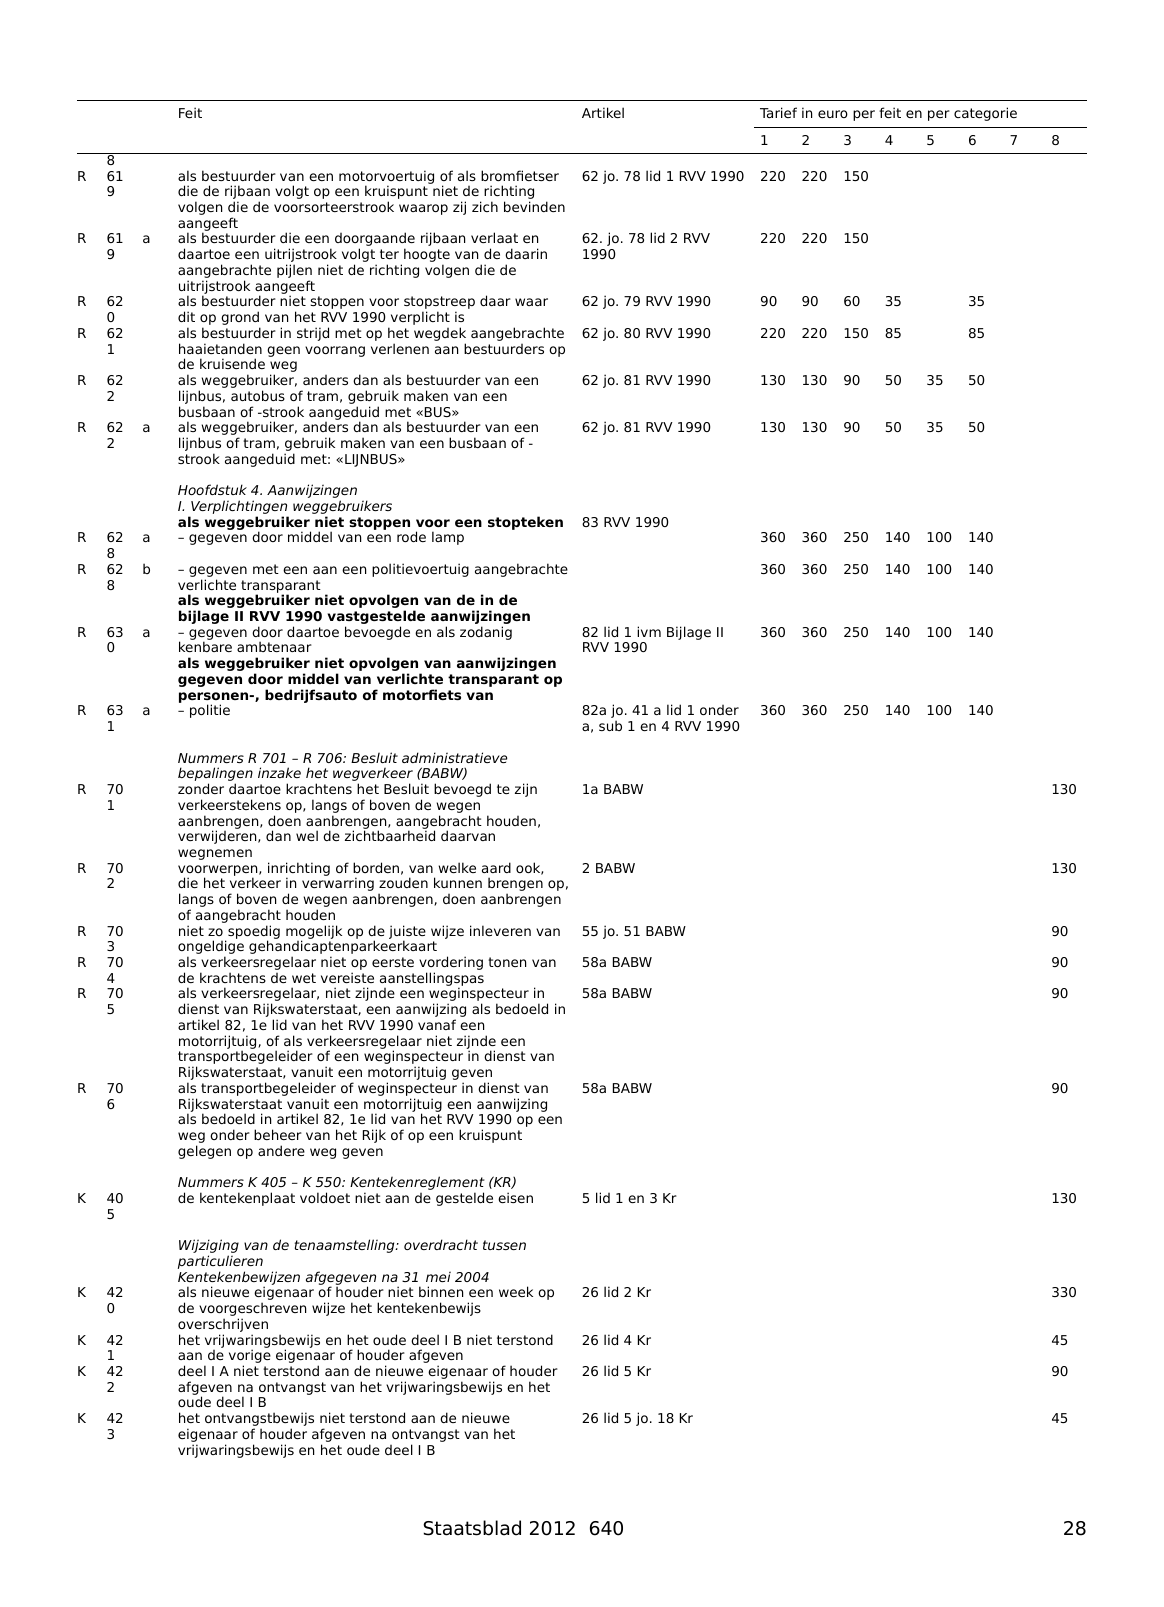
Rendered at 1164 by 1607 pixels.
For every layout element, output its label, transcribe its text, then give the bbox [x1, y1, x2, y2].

table_cell [879, 1222, 920, 1238]
table_cell [920, 1285, 962, 1332]
table_cell 35 [920, 420, 962, 467]
table_cell [576, 1159, 754, 1175]
table_cell [101, 750, 136, 782]
table_cell [101, 1270, 136, 1285]
table_cell [754, 750, 796, 782]
table_cell [796, 750, 837, 782]
table_cell 130 [796, 373, 837, 420]
table_cell [837, 1159, 879, 1175]
table_cell [796, 483, 837, 499]
table_cell [136, 924, 172, 955]
table_cell het vrijwaringsbewijs en het oude deel I B niet terstond aan de vorige eigenaar of houder afgeven [172, 1333, 576, 1364]
table_cell 6 [962, 128, 1003, 153]
table_cell 62 jo. 78 lid 1 RVV 1990 [576, 169, 754, 231]
table_cell [879, 483, 920, 499]
table_cell [136, 1411, 172, 1458]
table_cell 50 [879, 373, 920, 420]
table_cell [1045, 1238, 1087, 1269]
table_cell [879, 1411, 920, 1458]
table_cell [576, 735, 754, 750]
table_cell 140 [879, 562, 920, 593]
table_cell [77, 750, 101, 782]
table_cell [879, 782, 920, 861]
table_cell 701 [101, 782, 136, 861]
table_cell 5 lid 1 en 3 Kr [576, 1191, 754, 1222]
table_cell 360 [754, 530, 796, 562]
table_cell [837, 1191, 879, 1222]
table_header Artikel [576, 101, 754, 127]
table_cell [1004, 373, 1045, 420]
table_cell [754, 1222, 796, 1238]
table_cell R [77, 530, 101, 562]
table_cell [879, 1238, 920, 1269]
table_cell [136, 127, 172, 153]
table_cell [576, 562, 754, 593]
table_cell [920, 1175, 962, 1191]
table_cell [879, 656, 920, 703]
table_cell [837, 1175, 879, 1191]
table_cell als verkeersregelaar, niet zijnde een weginspecteur in dienst van Rijkswaterstaat, een aanwijzing als bedoeld in artikel 82, 1e lid van het RVV 1990 vanaf een motorrijtuig, of als verkeersregelaar niet zijnde een transportbegeleider of een weginspecteur in dienst van Rijkswaterstaat, vanuit een motorrijtuig geven [172, 986, 576, 1081]
table_cell [796, 154, 837, 168]
table_cell [962, 1159, 1003, 1175]
table_cell 85 [962, 326, 1003, 373]
table_cell 130 [1045, 782, 1087, 861]
table_cell [962, 924, 1003, 955]
table_cell [920, 593, 962, 624]
table_cell [754, 1333, 796, 1364]
table_cell Wijziging van de tenaamstelling: overdracht tussen particulieren [172, 1238, 576, 1269]
table_cell 60 [837, 294, 879, 326]
table_cell [1004, 861, 1045, 923]
table_cell [754, 1270, 796, 1285]
table_cell 705 [101, 986, 136, 1081]
table_cell 140 [962, 703, 1003, 735]
table_cell R [77, 420, 101, 467]
table_cell 619 [101, 231, 136, 294]
table_cell [879, 593, 920, 624]
table_cell [136, 1081, 172, 1159]
table_cell [1045, 530, 1087, 562]
table_cell 360 [796, 625, 837, 656]
table_cell [920, 467, 962, 483]
table_cell [962, 231, 1003, 294]
table_cell [101, 656, 136, 703]
table_cell [879, 1364, 920, 1411]
table_cell [1004, 530, 1045, 562]
table_cell – gegeven door middel van een rode lamp [172, 530, 576, 562]
table_cell [1004, 515, 1045, 530]
table_cell [796, 782, 837, 861]
table_cell [754, 593, 796, 624]
table_cell [576, 154, 754, 168]
table_header Feit [172, 101, 576, 127]
table_cell R [77, 986, 101, 1081]
table_cell [1004, 154, 1045, 168]
table_cell [962, 515, 1003, 530]
table_cell [796, 593, 837, 624]
table_cell [101, 1159, 136, 1175]
table_cell 421 [101, 1333, 136, 1364]
table_cell [1004, 1238, 1045, 1269]
table_cell [754, 1191, 796, 1222]
table_cell 620 [101, 294, 136, 326]
table_cell [920, 483, 962, 499]
table_cell [837, 750, 879, 782]
table_cell 58a BABW [576, 986, 754, 1081]
table_cell [1045, 593, 1087, 624]
table_cell 130 [754, 420, 796, 467]
table_cell [136, 294, 172, 326]
table_cell [1045, 154, 1087, 168]
table_cell [879, 169, 920, 231]
table_cell [796, 1411, 837, 1458]
table_cell 35 [920, 373, 962, 420]
table_cell [77, 593, 101, 624]
table_cell niet zo spoedig mogelijk op de juiste wijze inleveren van ongeldige gehandicaptenparkeerkaart [172, 924, 576, 955]
table_cell [136, 373, 172, 420]
table_cell [920, 1081, 962, 1159]
table_cell K [77, 1411, 101, 1458]
table_cell [1004, 562, 1045, 593]
table_cell [1004, 955, 1045, 986]
table_cell [1004, 231, 1045, 294]
table_cell R [77, 703, 101, 735]
table_cell 360 [796, 703, 837, 735]
table_cell 140 [962, 562, 1003, 593]
table_cell 100 [920, 562, 962, 593]
table_cell [920, 499, 962, 514]
table_cell [1045, 483, 1087, 499]
table_cell [136, 782, 172, 861]
table_cell R [77, 861, 101, 923]
table_cell [879, 735, 920, 750]
table_cell a [136, 420, 172, 467]
table_cell [754, 1285, 796, 1332]
table_cell [879, 924, 920, 955]
table_cell [576, 593, 754, 624]
table_cell [1004, 1159, 1045, 1175]
table_cell 422 [101, 1364, 136, 1411]
table_cell 704 [101, 955, 136, 986]
table_cell [1045, 499, 1087, 514]
table_cell [136, 955, 172, 986]
table_cell [754, 483, 796, 499]
table_cell 220 [754, 169, 796, 231]
table_cell [136, 467, 172, 483]
table_cell [879, 1159, 920, 1175]
table_cell a [136, 530, 172, 562]
table_cell [1004, 1270, 1045, 1285]
table_cell 360 [754, 703, 796, 735]
table_cell [754, 467, 796, 483]
table_cell 58a BABW [576, 1081, 754, 1159]
table_cell [101, 593, 136, 624]
table_cell [837, 735, 879, 750]
table_cell [1045, 515, 1087, 530]
table_cell [754, 154, 796, 168]
table_cell 150 [837, 169, 879, 231]
table_cell [1004, 483, 1045, 499]
table_cell [920, 326, 962, 373]
table_cell [962, 1285, 1003, 1332]
table_cell [920, 750, 962, 782]
table_cell 26 lid 2 Kr [576, 1285, 754, 1332]
table_cell [136, 1238, 172, 1269]
table_cell [837, 861, 879, 923]
table_cell de kentekenplaat voldoet niet aan de gestelde eisen [172, 1191, 576, 1222]
table_cell [962, 750, 1003, 782]
table_cell [1004, 625, 1045, 656]
table_cell [101, 1222, 136, 1238]
table_cell [837, 955, 879, 986]
table_cell [1045, 373, 1087, 420]
table_cell 90 [1045, 1081, 1087, 1159]
table_cell als transportbegeleider of weginspecteur in dienst van Rijkswaterstaat vanuit een motorrijtuig een aanwijzing als bedoeld in artikel 82, 1e lid van het RVV 1990 op een weg onder beheer van het Rijk of op een kruispunt gelegen op andere weg geven [172, 1081, 576, 1159]
table_cell [77, 656, 101, 703]
table_cell [1045, 169, 1087, 231]
table_cell [1004, 1364, 1045, 1411]
table_cell [754, 1081, 796, 1159]
table_cell 140 [879, 703, 920, 735]
table_cell [1004, 1191, 1045, 1222]
table_cell [920, 294, 962, 326]
table_cell 85 [879, 326, 920, 373]
table_cell [1045, 656, 1087, 703]
table_cell 360 [754, 562, 796, 593]
table_cell [576, 499, 754, 514]
table_cell [962, 782, 1003, 861]
table_cell [1045, 750, 1087, 782]
table_cell [837, 1364, 879, 1411]
table_cell [1045, 294, 1087, 326]
table_cell 45 [1045, 1333, 1087, 1364]
table_cell [576, 1238, 754, 1269]
table_cell 706 [101, 1081, 136, 1159]
table_cell [77, 499, 101, 514]
table_cell [879, 861, 920, 923]
table_cell 62. jo. 78 lid 2 RVV 1990 [576, 231, 754, 294]
table_cell [920, 1333, 962, 1364]
table_cell [837, 782, 879, 861]
table_cell [136, 515, 172, 530]
table_cell [962, 154, 1003, 168]
table_cell [101, 499, 136, 514]
table_cell [172, 127, 576, 153]
table_cell [879, 1285, 920, 1332]
table_cell [101, 467, 136, 483]
table_cell [796, 1333, 837, 1364]
table_cell 82 lid 1 ivm Bijlage II RVV 1990 [576, 625, 754, 656]
table_cell [796, 499, 837, 514]
table_cell [920, 955, 962, 986]
table_cell [1004, 1333, 1045, 1364]
table_cell – gegeven met een aan een politievoertuig aangebrachte verlichte transparant [172, 562, 576, 593]
table_cell [754, 499, 796, 514]
table_cell [172, 735, 576, 750]
table_cell Kentekenbewijzen afgegeven na 31 mei 2004 [172, 1270, 576, 1285]
table_cell [754, 955, 796, 986]
table_cell [796, 861, 837, 923]
table_cell [1004, 467, 1045, 483]
table_cell [101, 127, 136, 153]
table_cell 220 [754, 326, 796, 373]
table_cell [1045, 231, 1087, 294]
table_cell [576, 1222, 754, 1238]
table_cell 8 [101, 154, 136, 168]
table_cell [754, 1159, 796, 1175]
table_cell 405 [101, 1191, 136, 1222]
table_cell voorwerpen, inrichting of borden, van welke aard ook, die het verkeer in verwarring zouden kunnen brengen op, langs of boven de wegen aanbrengen, doen aanbrengen of aangebracht houden [172, 861, 576, 923]
table_cell 220 [754, 231, 796, 294]
table_cell [136, 1270, 172, 1285]
table_cell [962, 735, 1003, 750]
table_cell 90 [796, 294, 837, 326]
table_cell [962, 955, 1003, 986]
table_cell [962, 169, 1003, 231]
table_cell [172, 467, 576, 483]
table_cell [136, 735, 172, 750]
table_cell [837, 1081, 879, 1159]
table_cell 330 [1045, 1285, 1087, 1332]
table_cell [837, 467, 879, 483]
table_cell 100 [920, 703, 962, 735]
table_cell 619 [101, 169, 136, 231]
table_cell [879, 467, 920, 483]
table_cell R [77, 373, 101, 420]
table_cell [136, 1191, 172, 1222]
table_cell 90 [1045, 986, 1087, 1081]
table_cell [1045, 562, 1087, 593]
table_cell [77, 1159, 101, 1175]
table_cell 90 [837, 373, 879, 420]
table_cell [136, 326, 172, 373]
table_cell a [136, 625, 172, 656]
table_cell [962, 1333, 1003, 1364]
table_cell [1004, 924, 1045, 955]
table_cell [879, 1081, 920, 1159]
table_cell 26 lid 5 Kr [576, 1364, 754, 1411]
table_cell [77, 154, 101, 168]
table_cell [1004, 1081, 1045, 1159]
table_cell R [77, 169, 101, 231]
table_cell [837, 1411, 879, 1458]
table_cell [754, 1364, 796, 1411]
table_cell [796, 1081, 837, 1159]
table_cell [920, 861, 962, 923]
table_cell 130 [754, 373, 796, 420]
table_cell [962, 986, 1003, 1081]
table_cell [962, 483, 1003, 499]
table_cell [1045, 735, 1087, 750]
table_cell 250 [837, 625, 879, 656]
table_cell 90 [1045, 955, 1087, 986]
table_cell 82a jo. 41 a lid 1 onder a, sub 1 en 4 RVV 1990 [576, 703, 754, 735]
table_cell [754, 782, 796, 861]
table_cell als weggebruiker niet opvolgen van de in de bijlage II RVV 1990 vastgestelde aanwijzingen [172, 593, 576, 624]
table_cell als weggebruiker niet stoppen voor een stopteken [172, 515, 576, 530]
table_cell 703 [101, 924, 136, 955]
table_cell [136, 593, 172, 624]
table_cell [172, 1222, 576, 1238]
table_cell I. Verplichtingen weggebruikers [172, 499, 576, 514]
table_cell [837, 515, 879, 530]
table_cell [920, 515, 962, 530]
table_cell [837, 499, 879, 514]
table_cell [754, 986, 796, 1081]
table_cell [1004, 1285, 1045, 1332]
table_cell [77, 483, 101, 499]
table_cell [77, 127, 101, 153]
table_cell [962, 656, 1003, 703]
table_cell [796, 1222, 837, 1238]
table_cell b [136, 562, 172, 593]
table_cell [1004, 326, 1045, 373]
table_cell 8 [1045, 128, 1087, 153]
table_cell [1004, 1411, 1045, 1458]
table_cell 62 jo. 81 RVV 1990 [576, 373, 754, 420]
table_cell [796, 1270, 837, 1285]
table_cell [136, 986, 172, 1081]
table_cell 360 [754, 625, 796, 656]
table_cell 250 [837, 562, 879, 593]
table_cell [962, 499, 1003, 514]
table_cell [77, 1175, 101, 1191]
table_cell [101, 483, 136, 499]
table_cell [136, 483, 172, 499]
table_cell 140 [962, 530, 1003, 562]
table_cell Hoofdstuk 4. Aanwijzingen [172, 483, 576, 499]
table_cell [796, 656, 837, 703]
table_cell als weggebruiker, anders dan als bestuurder van een lijnbus of tram, gebruik maken van een busbaan of -strook aangeduid met: «LIJNBUS» [172, 420, 576, 467]
table_cell [962, 1364, 1003, 1411]
table_header [101, 101, 136, 127]
table_cell [1004, 750, 1045, 782]
table_cell a [136, 703, 172, 735]
table_cell [754, 1238, 796, 1269]
table_cell [136, 656, 172, 703]
table_cell [837, 154, 879, 168]
table_cell [837, 1270, 879, 1285]
table_cell 90 [837, 420, 879, 467]
table_cell [879, 1333, 920, 1364]
table_cell [1004, 593, 1045, 624]
table_cell [77, 1238, 101, 1269]
table_cell [136, 154, 172, 168]
table_cell [576, 467, 754, 483]
table_header Tarief in euro per feit en per categorie [754, 101, 1087, 127]
table_cell [576, 750, 754, 782]
table_cell [920, 986, 962, 1081]
table_cell 631 [101, 703, 136, 735]
table_cell [837, 986, 879, 1081]
table_cell [962, 593, 1003, 624]
table_cell [879, 986, 920, 1081]
table_cell [136, 861, 172, 923]
table_cell [879, 515, 920, 530]
table_cell 150 [837, 326, 879, 373]
table_cell [1004, 294, 1045, 326]
table_cell 100 [920, 625, 962, 656]
table_cell [920, 169, 962, 231]
table_cell [136, 1222, 172, 1238]
table_cell [576, 127, 754, 153]
table_cell 150 [837, 231, 879, 294]
table_cell 220 [796, 231, 837, 294]
table_cell 62 jo. 79 RVV 1990 [576, 294, 754, 326]
table_cell [101, 1175, 136, 1191]
table_cell [101, 735, 136, 750]
table_cell [837, 1333, 879, 1364]
table_cell [77, 515, 101, 530]
table_cell [1045, 1159, 1087, 1175]
table_cell [837, 483, 879, 499]
table_cell [754, 861, 796, 923]
table_cell [1004, 1222, 1045, 1238]
table_cell 702 [101, 861, 136, 923]
table_cell zonder daartoe krachtens het Besluit bevoegd te zijn verkeerstekens op, langs of boven de wegen aanbrengen, doen aanbrengen, aangebracht houden, verwijderen, dan wel de zichtbaarheid daarvan wegnemen [172, 782, 576, 861]
table_cell [962, 1270, 1003, 1285]
table_cell [920, 1222, 962, 1238]
table_cell [1004, 499, 1045, 514]
table_cell [754, 515, 796, 530]
table_cell [962, 1411, 1003, 1458]
table_cell 5 [920, 128, 962, 153]
table_cell [172, 154, 576, 168]
table_cell R [77, 782, 101, 861]
table_cell 628 [101, 562, 136, 593]
table_cell [136, 1175, 172, 1191]
table_cell [136, 1285, 172, 1332]
table_cell [1004, 169, 1045, 231]
table_cell [576, 1175, 754, 1191]
table_cell [796, 986, 837, 1081]
table_cell als bestuurder niet stoppen voor stopstreep daar waar dit op grond van het RVV 1990 verplicht is [172, 294, 576, 326]
table_cell a [136, 231, 172, 294]
table_cell 621 [101, 326, 136, 373]
table_cell [879, 499, 920, 514]
table_cell 26 lid 4 Kr [576, 1333, 754, 1364]
table_cell deel I A niet terstond aan de nieuwe eigenaar of houder afgeven na ontvangst van het vrijwaringsbewijs en het oude deel I B [172, 1364, 576, 1411]
table_cell het ontvangstbewijs niet terstond aan de nieuwe eigenaar of houder afgeven na ontvangst van het vrijwaringsbewijs en het oude deel I B [172, 1411, 576, 1458]
table_cell [837, 593, 879, 624]
table_cell R [77, 955, 101, 986]
table_cell 55 jo. 51 BABW [576, 924, 754, 955]
table_cell [796, 924, 837, 955]
table_cell K [77, 1285, 101, 1332]
table_cell 45 [1045, 1411, 1087, 1458]
table_cell [837, 1222, 879, 1238]
table_cell [920, 1270, 962, 1285]
table_cell 1 [754, 128, 796, 153]
table_cell 130 [796, 420, 837, 467]
table_cell [837, 656, 879, 703]
table_cell [1045, 420, 1087, 467]
table_cell [962, 1222, 1003, 1238]
table_cell [879, 1270, 920, 1285]
table_cell 7 [1004, 128, 1045, 153]
table_cell 130 [1045, 861, 1087, 923]
table_cell 26 lid 5 jo. 18 Kr [576, 1411, 754, 1458]
table_cell – gegeven door daartoe bevoegde en als zodanig kenbare ambtenaar [172, 625, 576, 656]
table_cell [879, 750, 920, 782]
table_cell [754, 1411, 796, 1458]
table_cell [1004, 986, 1045, 1081]
table_cell 630 [101, 625, 136, 656]
table_cell 62 jo. 80 RVV 1990 [576, 326, 754, 373]
table_cell [136, 499, 172, 514]
table_cell als bestuurder die een doorgaande rijbaan verlaat en daartoe een uitrijstrook volgt ter hoogte van de daarin aangebrachte pijlen niet de richting volgen die de uitrijstrook aangeeft [172, 231, 576, 294]
table_cell [77, 1270, 101, 1285]
table_cell 83 RVV 1990 [576, 515, 754, 530]
table_cell [1004, 656, 1045, 703]
table_cell 50 [962, 420, 1003, 467]
table_cell [576, 1270, 754, 1285]
table_cell [136, 1333, 172, 1364]
table_cell [920, 782, 962, 861]
table_cell [1004, 782, 1045, 861]
table_cell [837, 1238, 879, 1269]
table_cell [576, 656, 754, 703]
table_cell 140 [879, 530, 920, 562]
table_cell als bestuurder in strijd met op het wegdek aangebrachte haaietanden geen voorrang verlenen aan bestuurders op de kruisende weg [172, 326, 576, 373]
table_cell 2 BABW [576, 861, 754, 923]
table_cell R [77, 231, 101, 294]
table_header [136, 101, 172, 127]
table_cell 622 [101, 373, 136, 420]
table_cell 140 [879, 625, 920, 656]
table_cell [136, 750, 172, 782]
table_cell [1004, 703, 1045, 735]
table_cell 250 [837, 530, 879, 562]
table_cell [754, 656, 796, 703]
table_cell [962, 1238, 1003, 1269]
table_cell [796, 467, 837, 483]
table_cell R [77, 1081, 101, 1159]
table_cell 100 [920, 530, 962, 562]
table_cell K [77, 1333, 101, 1364]
table_cell 360 [796, 530, 837, 562]
table_cell 50 [962, 373, 1003, 420]
table_cell [576, 483, 754, 499]
table_cell 4 [879, 128, 920, 153]
table_cell 130 [1045, 1191, 1087, 1222]
table_cell [879, 1191, 920, 1222]
table_cell 62 jo. 81 RVV 1990 [576, 420, 754, 467]
table_cell [101, 1238, 136, 1269]
table_cell als weggebruiker, anders dan als bestuurder van een lijnbus, autobus of tram, gebruik maken van een busbaan of -strook aangeduid met «BUS» [172, 373, 576, 420]
table_cell 220 [796, 169, 837, 231]
table_cell [796, 1175, 837, 1191]
table_cell [796, 515, 837, 530]
table_cell 35 [879, 294, 920, 326]
table_cell [1045, 1222, 1087, 1238]
table_cell 628 [101, 530, 136, 562]
table_cell 423 [101, 1411, 136, 1458]
table_cell [77, 1222, 101, 1238]
table_cell [879, 154, 920, 168]
table_cell [796, 1364, 837, 1411]
table_cell 90 [1045, 924, 1087, 955]
table_cell [1045, 1175, 1087, 1191]
table_cell – politie [172, 703, 576, 735]
table_cell [962, 1081, 1003, 1159]
table_cell [172, 1159, 576, 1175]
table_cell [796, 735, 837, 750]
table_cell [920, 924, 962, 955]
table_cell 622 [101, 420, 136, 467]
table_cell [136, 1159, 172, 1175]
table_cell [101, 515, 136, 530]
table_cell [920, 656, 962, 703]
table_cell [576, 530, 754, 562]
table_cell [796, 955, 837, 986]
table_cell [920, 1238, 962, 1269]
table_cell [77, 735, 101, 750]
table_cell 140 [962, 625, 1003, 656]
table_cell als weggebruiker niet opvolgen van aanwijzingen gegeven door middel van verlichte transparant op personen-, bedrijfsauto of motorfiets van [172, 656, 576, 703]
table_cell [77, 467, 101, 483]
table_cell als nieuwe eigenaar of houder niet binnen een week op de voorgeschreven wijze het kentekenbewijs overschrijven [172, 1285, 576, 1332]
table_cell [1004, 735, 1045, 750]
table_cell R [77, 625, 101, 656]
table_cell [879, 955, 920, 986]
table_header [77, 101, 101, 127]
table_cell [879, 231, 920, 294]
table_cell 250 [837, 703, 879, 735]
table_cell Nummers R 701 – R 706: Besluit administratieve bepalingen inzake het wegverkeer (BABW) [172, 750, 576, 782]
table_cell 35 [962, 294, 1003, 326]
table_cell [1045, 703, 1087, 735]
table_cell 58a BABW [576, 955, 754, 986]
table_cell [962, 1191, 1003, 1222]
table_cell [920, 1411, 962, 1458]
table_cell R [77, 562, 101, 593]
table_cell Nummers K 405 – K 550: Kentekenreglement (KR) [172, 1175, 576, 1191]
table_cell [920, 1191, 962, 1222]
table_cell [1004, 1175, 1045, 1191]
table_cell 220 [796, 326, 837, 373]
table_cell [920, 154, 962, 168]
table_cell [796, 1159, 837, 1175]
table_cell [136, 169, 172, 231]
table_cell R [77, 924, 101, 955]
table_cell [962, 861, 1003, 923]
table_cell [920, 231, 962, 294]
table_cell R [77, 294, 101, 326]
table_cell 420 [101, 1285, 136, 1332]
table_cell [796, 1285, 837, 1332]
table_cell [1045, 467, 1087, 483]
table_cell K [77, 1364, 101, 1411]
table_cell [796, 1191, 837, 1222]
table_cell [1045, 1270, 1087, 1285]
table_cell [920, 1159, 962, 1175]
table_cell als verkeersregelaar niet op eerste vordering tonen van de krachtens de wet vereiste aanstellingspas [172, 955, 576, 986]
table_cell R [77, 326, 101, 373]
table_cell [1004, 420, 1045, 467]
table_cell als bestuurder van een motorvoertuig of als bromfietser die de rijbaan volgt op een kruispunt niet de richting volgen die de voorsorteerstrook waarop zij zich bevinden aangeeft [172, 169, 576, 231]
table_cell [837, 924, 879, 955]
table_cell [136, 1364, 172, 1411]
table_cell K [77, 1191, 101, 1222]
table_cell 3 [837, 128, 879, 153]
table_cell [754, 924, 796, 955]
table_cell 2 [796, 128, 837, 153]
table_cell [962, 1175, 1003, 1191]
table_cell 50 [879, 420, 920, 467]
table_cell 90 [754, 294, 796, 326]
table_cell 360 [796, 562, 837, 593]
table_cell [920, 1364, 962, 1411]
table_cell 90 [1045, 1364, 1087, 1411]
table_cell [879, 1175, 920, 1191]
table_cell [754, 1175, 796, 1191]
table_cell [837, 1285, 879, 1332]
table_cell [754, 735, 796, 750]
table_cell [962, 467, 1003, 483]
table_cell [1045, 326, 1087, 373]
table_cell [796, 1238, 837, 1269]
table_cell [920, 735, 962, 750]
table_cell [1045, 625, 1087, 656]
table_cell 1a BABW [576, 782, 754, 861]
